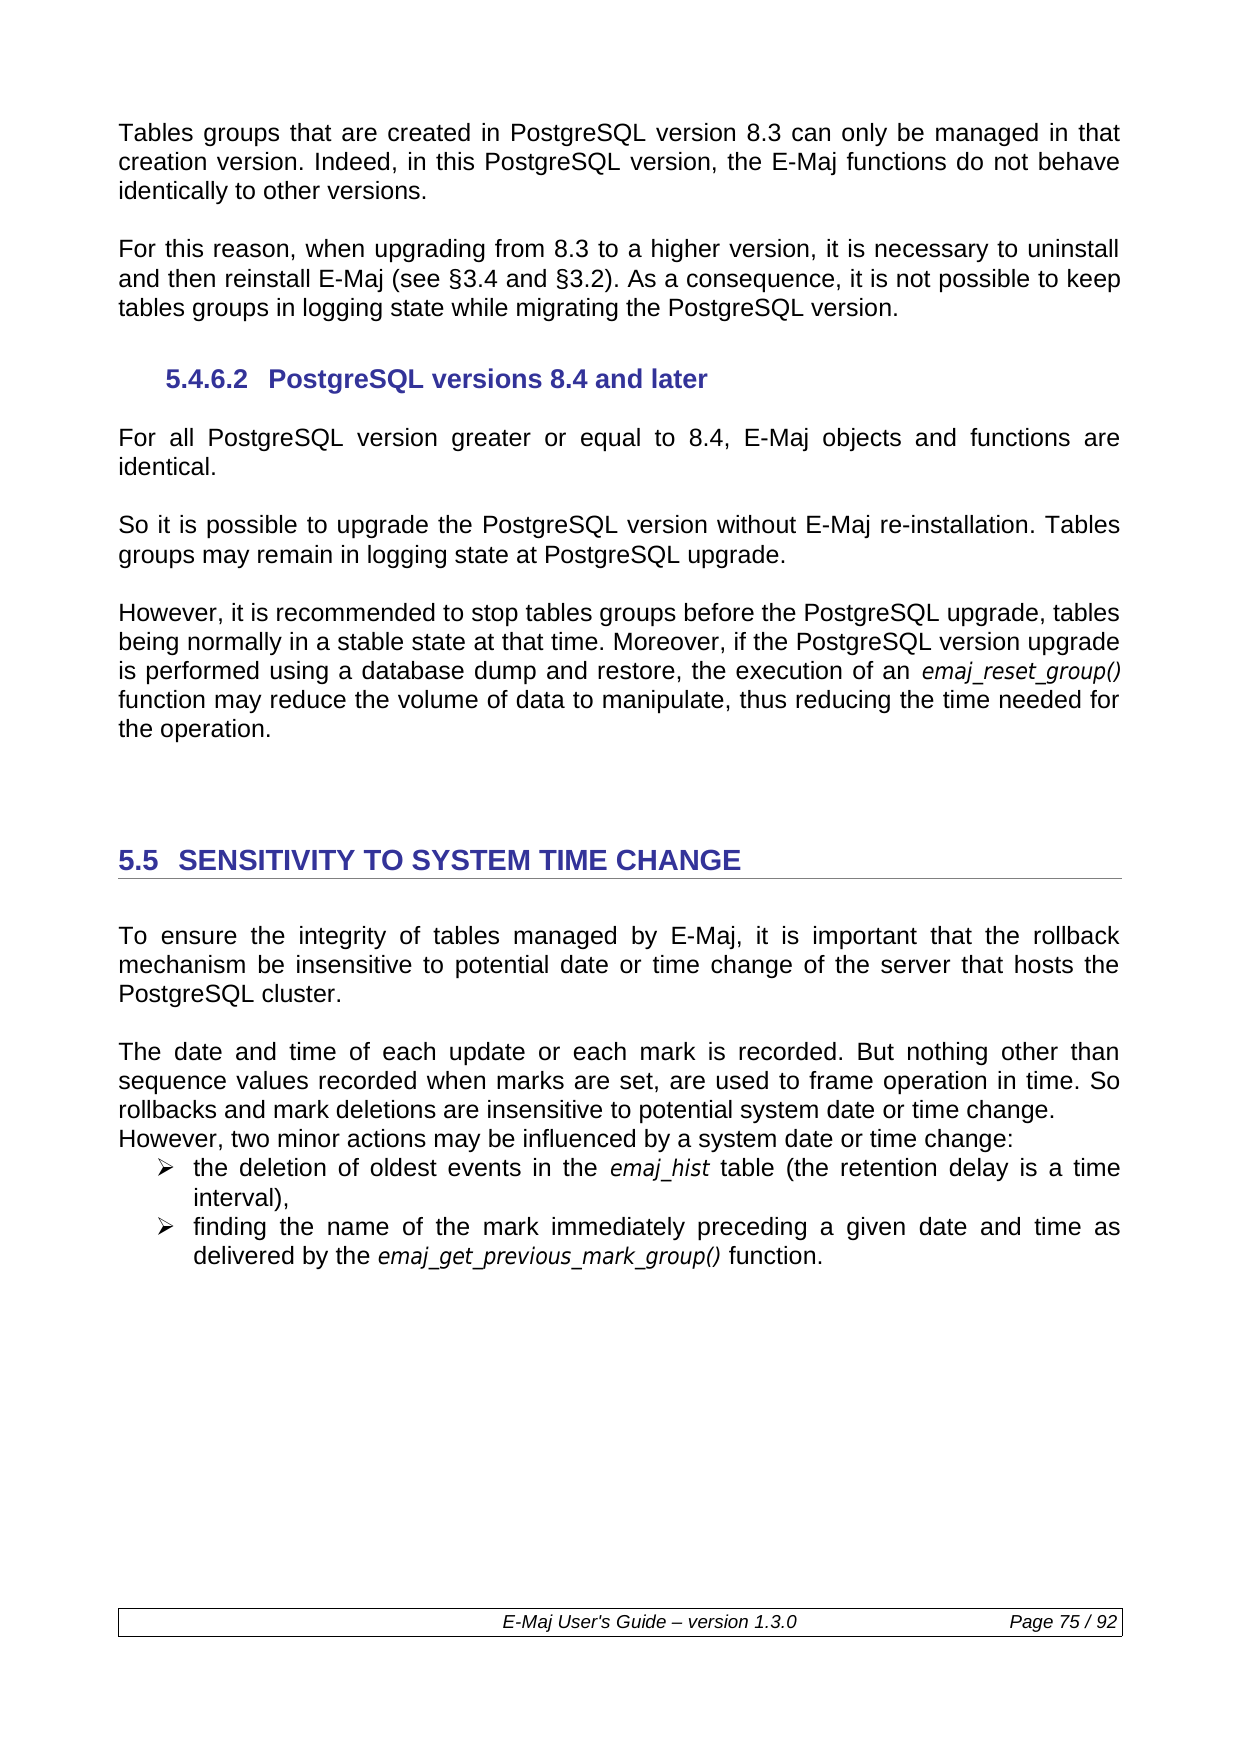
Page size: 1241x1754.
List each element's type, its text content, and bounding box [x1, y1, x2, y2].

text For all PostgreSQL version greater or equal to 8.4, E-Maj objects and functions are identical. [118, 423, 1122, 481]
text However, it is recommended to stop tables groups before the PostgreSQL upgrade, tables being normally in a stable state at that time. Moreover, if the PostgreSQL version upgrade is performed using a database dump and restore, the execution of an emaj_reset_group() function may reduce the volume of data to manipulate, thus reducing the time needed for the operation. [118, 598, 1122, 743]
list the deletion of oldest events in the emaj_hist table (the retention delay is a time interval), [156, 1153, 1122, 1211]
text To ensure the integrity of tables managed by E-Maj, it is important that the rollback mechanism be insensitive to potential date or time change of the server that hosts the PostgreSQL cluster. [118, 921, 1122, 1008]
text So it is possible to upgrade the PostgreSQL version without E-Maj re-installation. Tables groups may remain in logging state at PostgreSQL upgrade. [118, 510, 1122, 568]
text However, two minor actions may be influenced by a system date or time change: [118, 1124, 1122, 1153]
subtitle PostgreSQL versions 8.4 and later [165, 363, 1122, 394]
text The date and time of each update or each mark is recorded. But nothing other than sequence values recorded when marks are set, are used to frame operation in time. So rollbacks and mark deletions are insensitive to potential system date or time change. [118, 1037, 1122, 1124]
list finding the name of the mark immediately preceding a given date and time as delivered by the emaj_get_previous_mark_group() function. [156, 1211, 1122, 1269]
subtitle Sensitivity to system time change [118, 843, 1122, 878]
text For this reason, when upgrading from 8.3 to a higher version, it is necessary to uninstall and then reinstall E-Maj (see §3.4 and §3.2). As a consequence, it is not possible to keep tables groups in logging state while migrating the PostgreSQL version. [118, 234, 1122, 322]
text Tables groups that are created in PostgreSQL version 8.3 can only be managed in that creation version. Indeed, in this PostgreSQL version, the E-Maj functions do not behave identically to other versions. [118, 118, 1122, 205]
